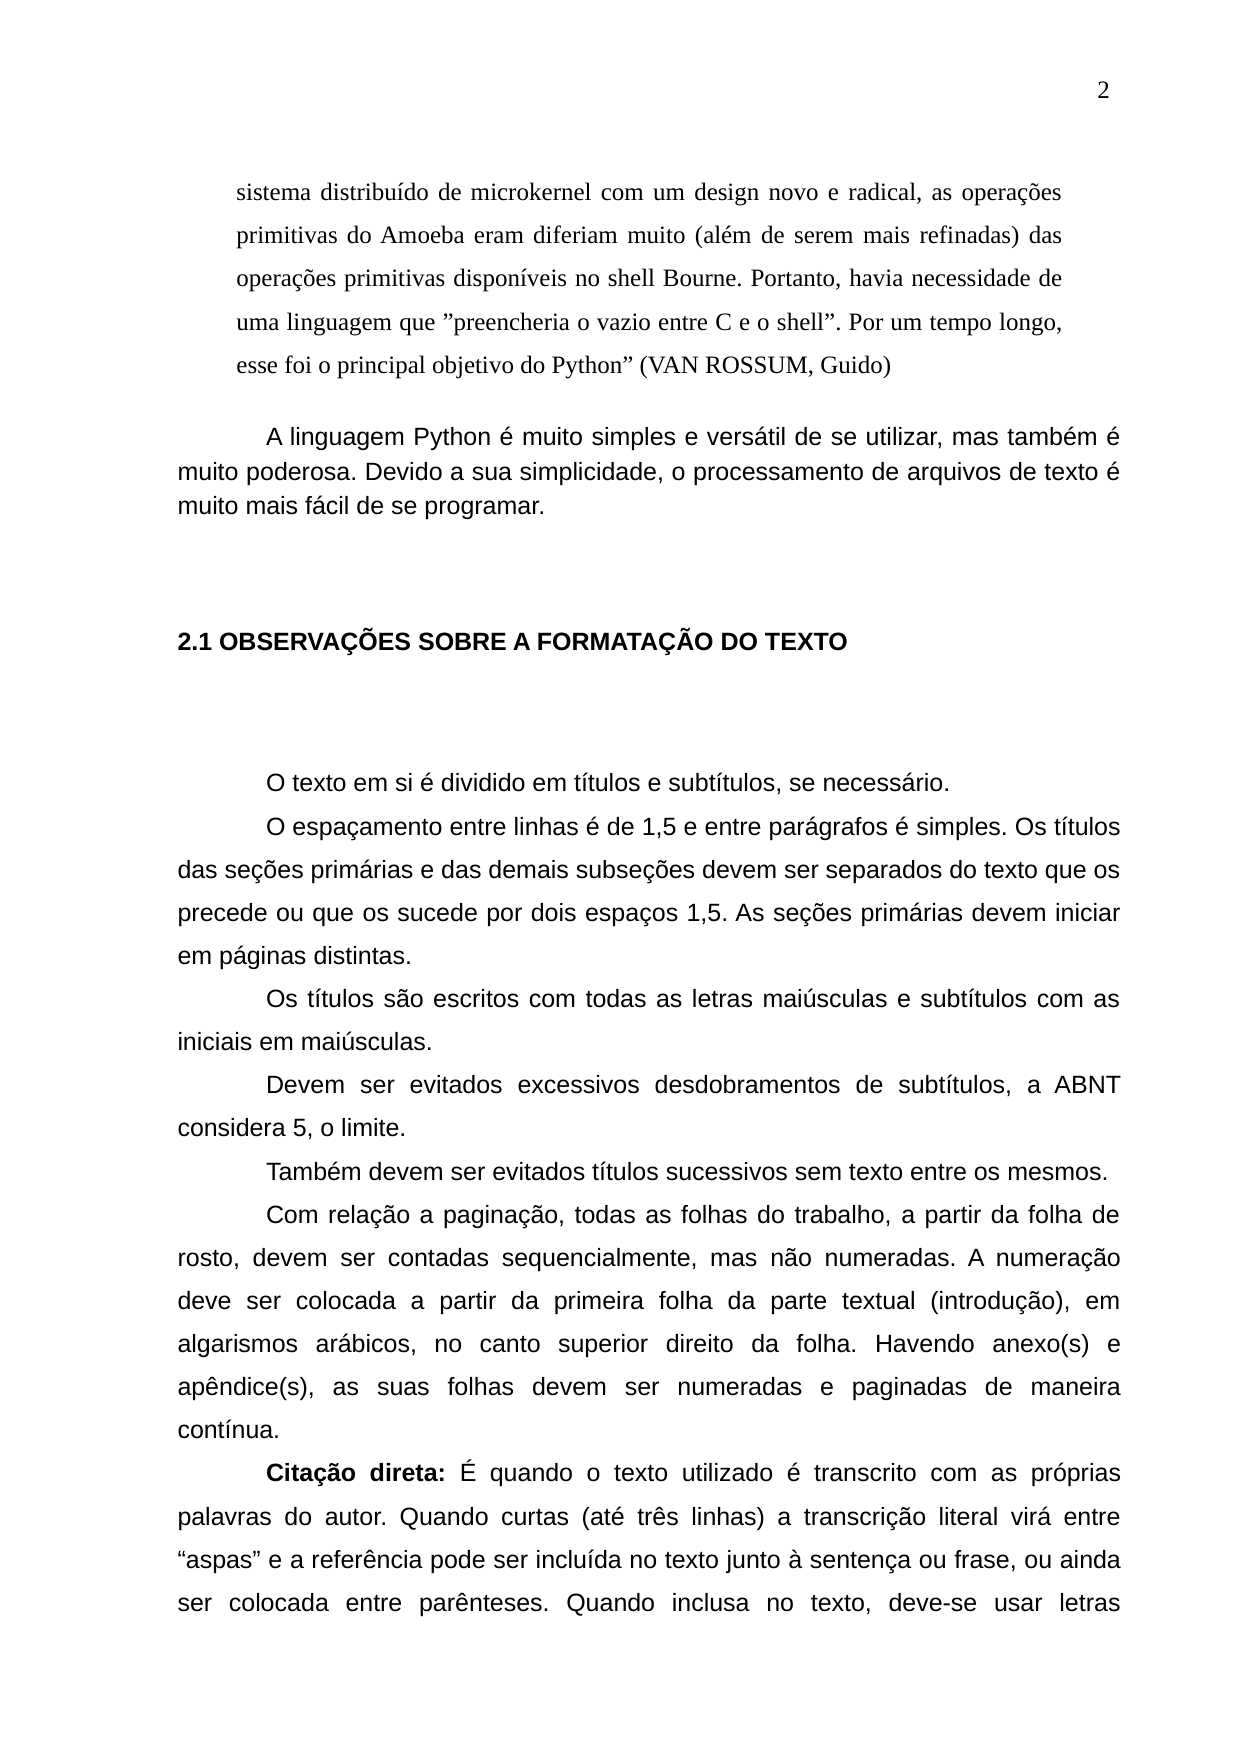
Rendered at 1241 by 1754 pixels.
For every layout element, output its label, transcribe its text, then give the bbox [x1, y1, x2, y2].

text Devem ser evitados excessivos desdobramentos de subtítulos, a ABNT considera 5, o limite. [177, 1070, 1122, 1142]
text O texto em si é dividido em títulos e subtítulos, se necessário. [177, 768, 1122, 797]
text A linguagem Python é muito simples e versátil de se utilizar, mas também é muito poderosa. Devido a sua simplicidade, o processamento de arquivos de texto é muito mais fácil de se programar. [177, 422, 1122, 520]
text Citação direta: É quando o texto utilizado é transcrito com as próprias palavras do autor. Quando curtas (até três linhas) a transcrição literal virá entre “aspas” e a referência pode ser incluída no texto junto à sentença ou frase, ou ainda ser colocada entre parênteses. Quando inclusa no texto, deve-se usar letras [177, 1458, 1122, 1617]
text O espaçamento entre linhas é de 1,5 e entre parágrafos é simples. Os títulos das seções primárias e das demais subseções devem ser separados do texto que os precede ou que os sucede por dois espaços 1,5. As seções primárias devem iniciar em páginas distintas. [177, 812, 1122, 970]
text Com relação a paginação, todas as folhas do trabalho, a partir da folha de rosto, devem ser contadas sequencialmente, mas não numeradas. A numeração deve ser colocada a partir da primeira folha da parte textual (introdução), em algarismos arábicos, no canto superior direito da folha. Havendo anexo(s) e apêndice(s), as suas folhas devem ser numeradas e paginadas de maneira contínua. [177, 1200, 1122, 1444]
text sistema distribuído de microkernel com um design novo e radical, as operações primitivas do Amoeba eram diferiam muito (além de serem mais refinadas) das operações primitivas disponíveis no shell Bourne. Portanto, havia necessidade de uma linguagem que ”preencheria o vazio entre C e o shell”. Por um tempo longo, esse foi o principal objetivo do Python” (VAN ROSSUM, Guido) [236, 177, 1063, 378]
text Os títulos são escritos com todas as letras maiúsculas e subtítulos com as iniciais em maiúsculas. [177, 984, 1122, 1056]
subtitle 2.1 OBSERVAÇÕES SOBRE A FORMATAÇÃO DO TEXTO [177, 627, 1122, 655]
text Também devem ser evitados títulos sucessivos sem texto entre os mesmos. [177, 1157, 1122, 1185]
